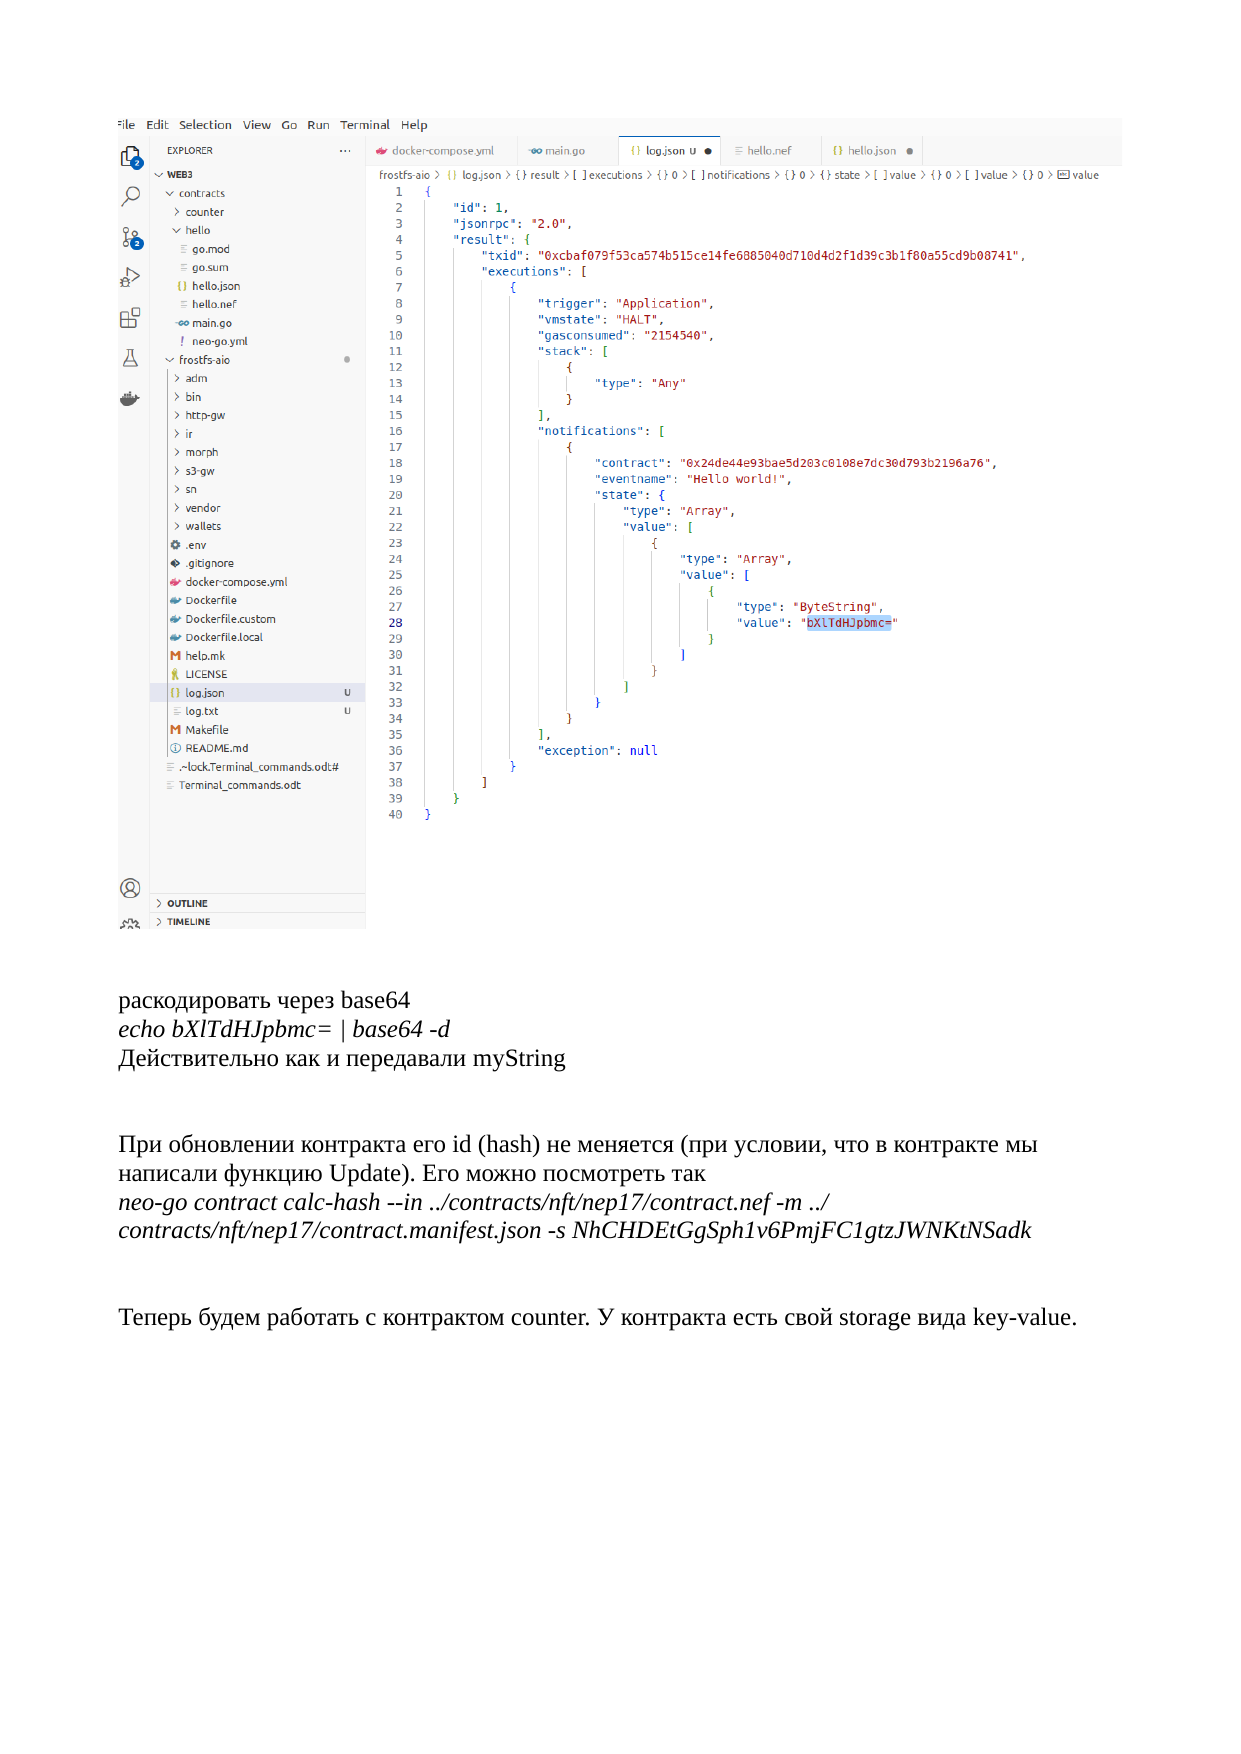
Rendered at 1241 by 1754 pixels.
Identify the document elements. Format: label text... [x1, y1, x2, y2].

text contracts/nft/nep17/contract.manifest.json -s NhCHDEtGgSph1v6PmjFC1gtzJWNKtNSadk [118, 1216, 1122, 1244]
text раскодировать через base64 [118, 986, 1122, 1014]
picture [118, 118, 1123, 929]
text echo bXlTdHJpbmc= | base64 -d [118, 1014, 1122, 1043]
text Действительно как и передавали myString [118, 1043, 1122, 1072]
text Теперь будем работать с контрактом counter. У контракта есть свой storage вида key-value. [118, 1302, 1122, 1331]
text При обновлении контракта его id (hash) не меняется (при условии, что в контракте мы написали функцию Update). Его можно посмотреть так [118, 1129, 1122, 1187]
text neo-go contract calc-hash --in ../contracts/nft/nep17/contract.nef -m ../ [118, 1187, 1122, 1216]
